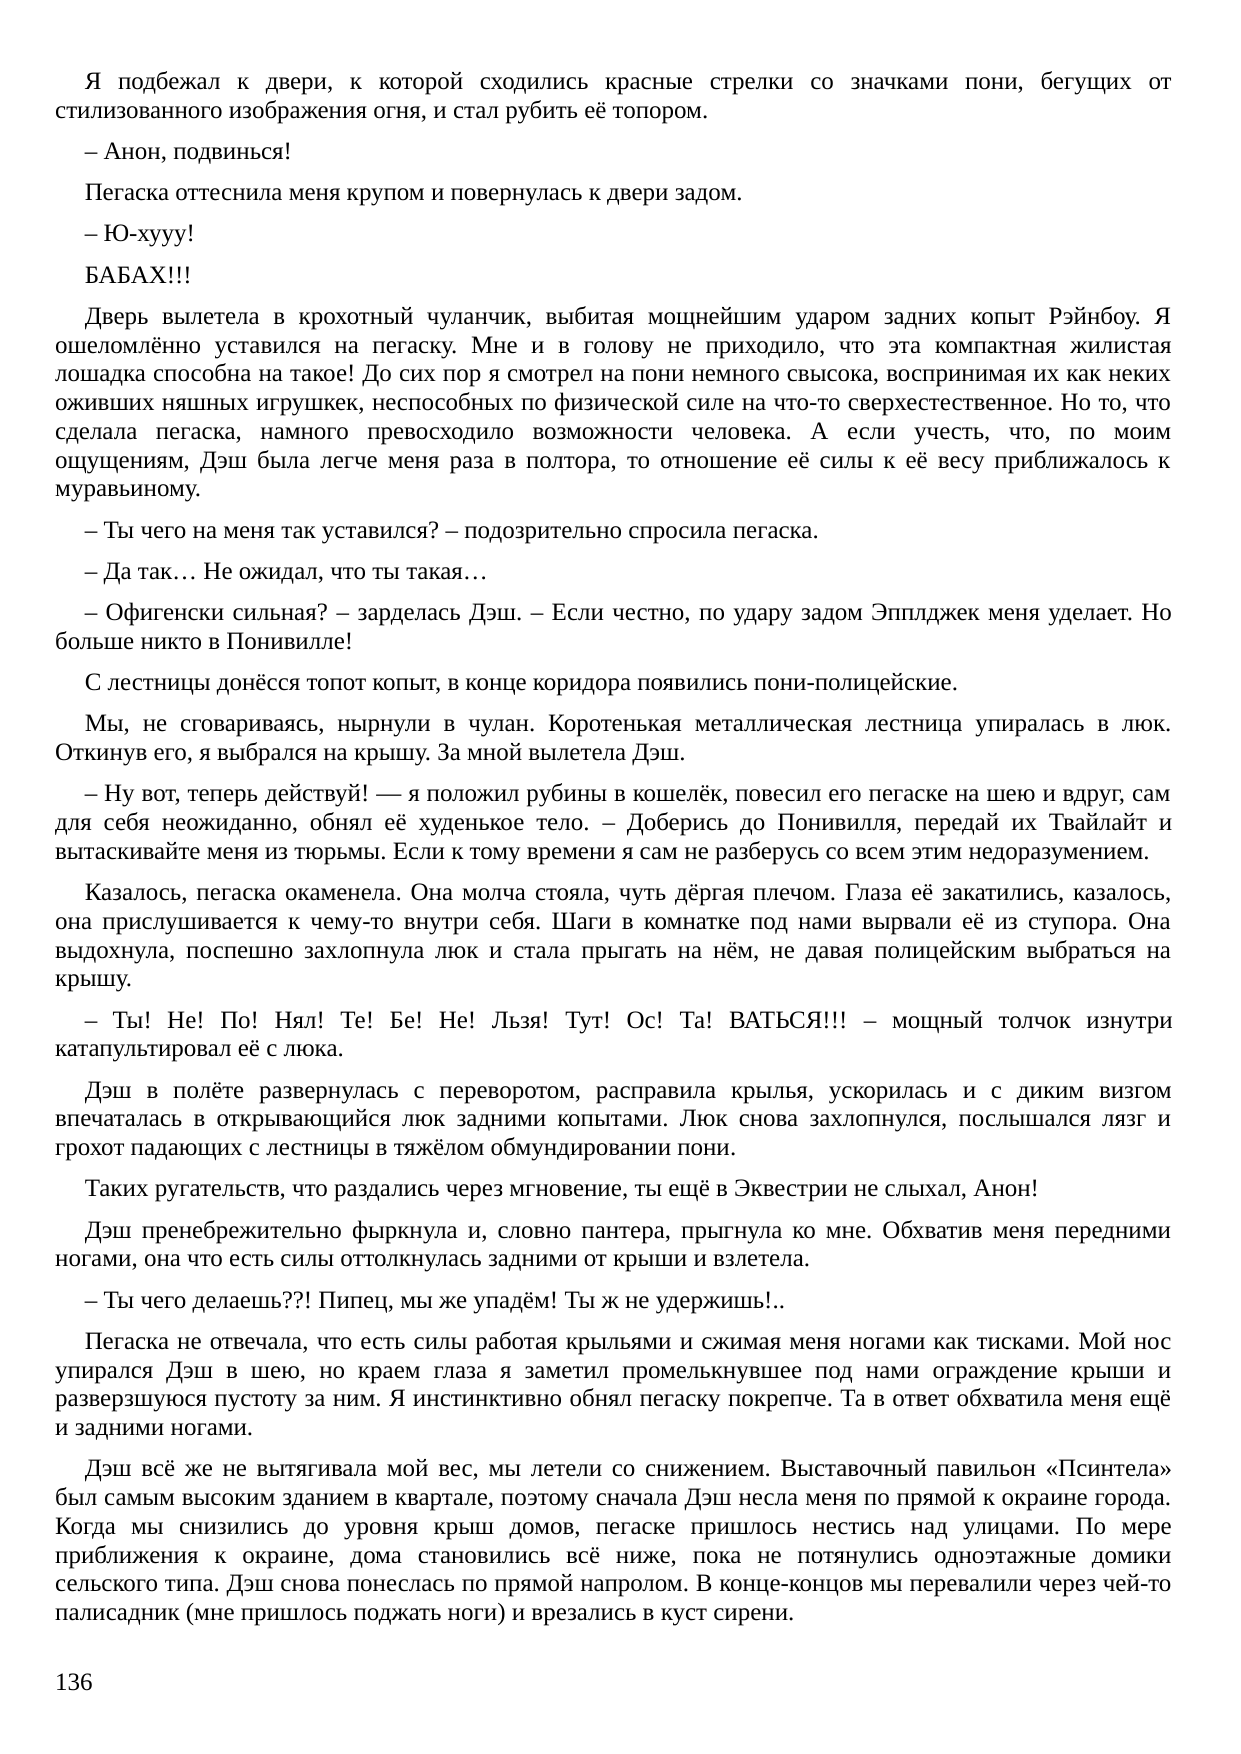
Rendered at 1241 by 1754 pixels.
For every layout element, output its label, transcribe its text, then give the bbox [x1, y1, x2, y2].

text – Офигенски сильная? – зарделась Дэш. – Если честно, по удару задом Эпплджек меня уделает. Но больше никто в Понивилле! [55, 597, 1173, 655]
text Пегаска не отвечала, что есть силы работая крыльями и сжимая меня ногами как тисками. Мой нос упирался Дэш в шею, но краем глаза я заметил промелькнувшее под нами ограждение крыши и разверзшуюся пустоту за ним. Я инстинктивно обнял пегаску покрепче. Та в ответ обхватила меня ещё и задними ногами. [55, 1326, 1173, 1441]
text Дэш в полёте развернулась с переворотом, расправила крылья, ускорилась и с диким визгом впечаталась в открывающийся люк задними копытами. Люк снова захлопнулся, послышался лязг и грохот падающих с лестницы в тяжёлом обмундировании пони. [55, 1075, 1173, 1161]
text Дверь вылетела в крохотный чуланчик, выбитая мощнейшим ударом задних копыт Рэйнбоу. Я ошеломлённо уставился на пегаску. Мне и в голову не приходило, что эта компактная жилистая лошадка способна на такое! До сих пор я смотрел на пони немного свысока, воспринимая их как неких оживших няшных игрушкек, неспособных по физической силе на что-то сверхестественное. Но то, что сделала пегаска, намного превосходило возможности человека. А если учесть, что, по моим ощущениям, Дэш была легче меня раза в полтора, то отношение её силы к её весу приближалось к муравьиному. [55, 301, 1173, 502]
text – Да так… Не ожидал, что ты такая… [55, 556, 1173, 585]
text Мы, не сговариваясь, нырнули в чулан. Коротенькая металлическая лестница упиралась в люк. Откинув его, я выбрался на крышу. За мной вылетела Дэш. [55, 708, 1173, 766]
text Дэш всё же не вытягивала мой вес, мы летели со снижением. Выставочный павильон «Псинтела» был самым высоким зданием в квартале, поэтому сначала Дэш несла меня по прямой к окраине города. Когда мы снизились до уровня крыш домов, пегаске пришлось нестись над улицами. По мере приближения к окраине, дома становились всё ниже, пока не потянулись одноэтажные домики сельского типа. Дэш снова понеслась по прямой напролом. В конце-концов мы перевалили через чей-то палисадник (мне пришлось поджать ноги) и врезались в куст сирени. [55, 1453, 1173, 1626]
text Я подбежал к двери, к которой сходились красные стрелки со значками пони, бегущих от стилизованного изображения огня, и стал рубить её топором. [55, 66, 1173, 123]
text – Ты! Не! По! Нял! Те! Бе! Не! Льзя! Тут! Ос! Та! ВАТЬСЯ!!! – мощный толчок изнутри катапультировал её с люка. [55, 1005, 1173, 1062]
text Пегаска оттеснила меня крупом и повернулась к двери задом. [55, 177, 1173, 206]
text Таких ругательств, что раздались через мгновение, ты ещё в Эквестрии не слыхал, Анон! [55, 1173, 1173, 1202]
text Дэш пренебрежительно фыркнула и, словно пантера, прыгнула ко мне. Обхватив меня передними ногами, она что есть силы оттолкнулась задними от крыши и взлетела. [55, 1215, 1173, 1272]
text Казалось, пегаска окаменела. Она молча стояла, чуть дёргая плечом. Глаза её закатились, казалось, она прислушивается к чему-то внутри себя. Шаги в комнатке под нами вырвали её из ступора. Она выдохнула, поспешно захлопнула люк и стала прыгать на нём, не давая полицейским выбраться на крышу. [55, 877, 1173, 992]
text С лестницы донёсся топот копыт, в конце коридора появились пони-полицейские. [55, 667, 1173, 696]
text БАБАХ!!! [55, 260, 1173, 288]
text – Ю-хууу! [55, 218, 1173, 247]
text – Ты чего делаешь??! Пипец, мы же упадём! Ты ж не удержишь!.. [55, 1285, 1173, 1313]
text – Ну вот, теперь действуй! — я положил рубины в кошелёк, повесил его пегаске на шею и вдруг, сам для себя неожиданно, обнял её худенькое тело. – Доберись до Понивилля, передай их Твайлайт и вытаскивайте меня из тюрьмы. Если к тому времени я сам не разберусь со всем этим недоразумением. [55, 778, 1173, 865]
text – Ты чего на меня так уставился? – подозрительно спросила пегаска. [55, 515, 1173, 543]
text – Анон, подвинься! [55, 136, 1173, 165]
